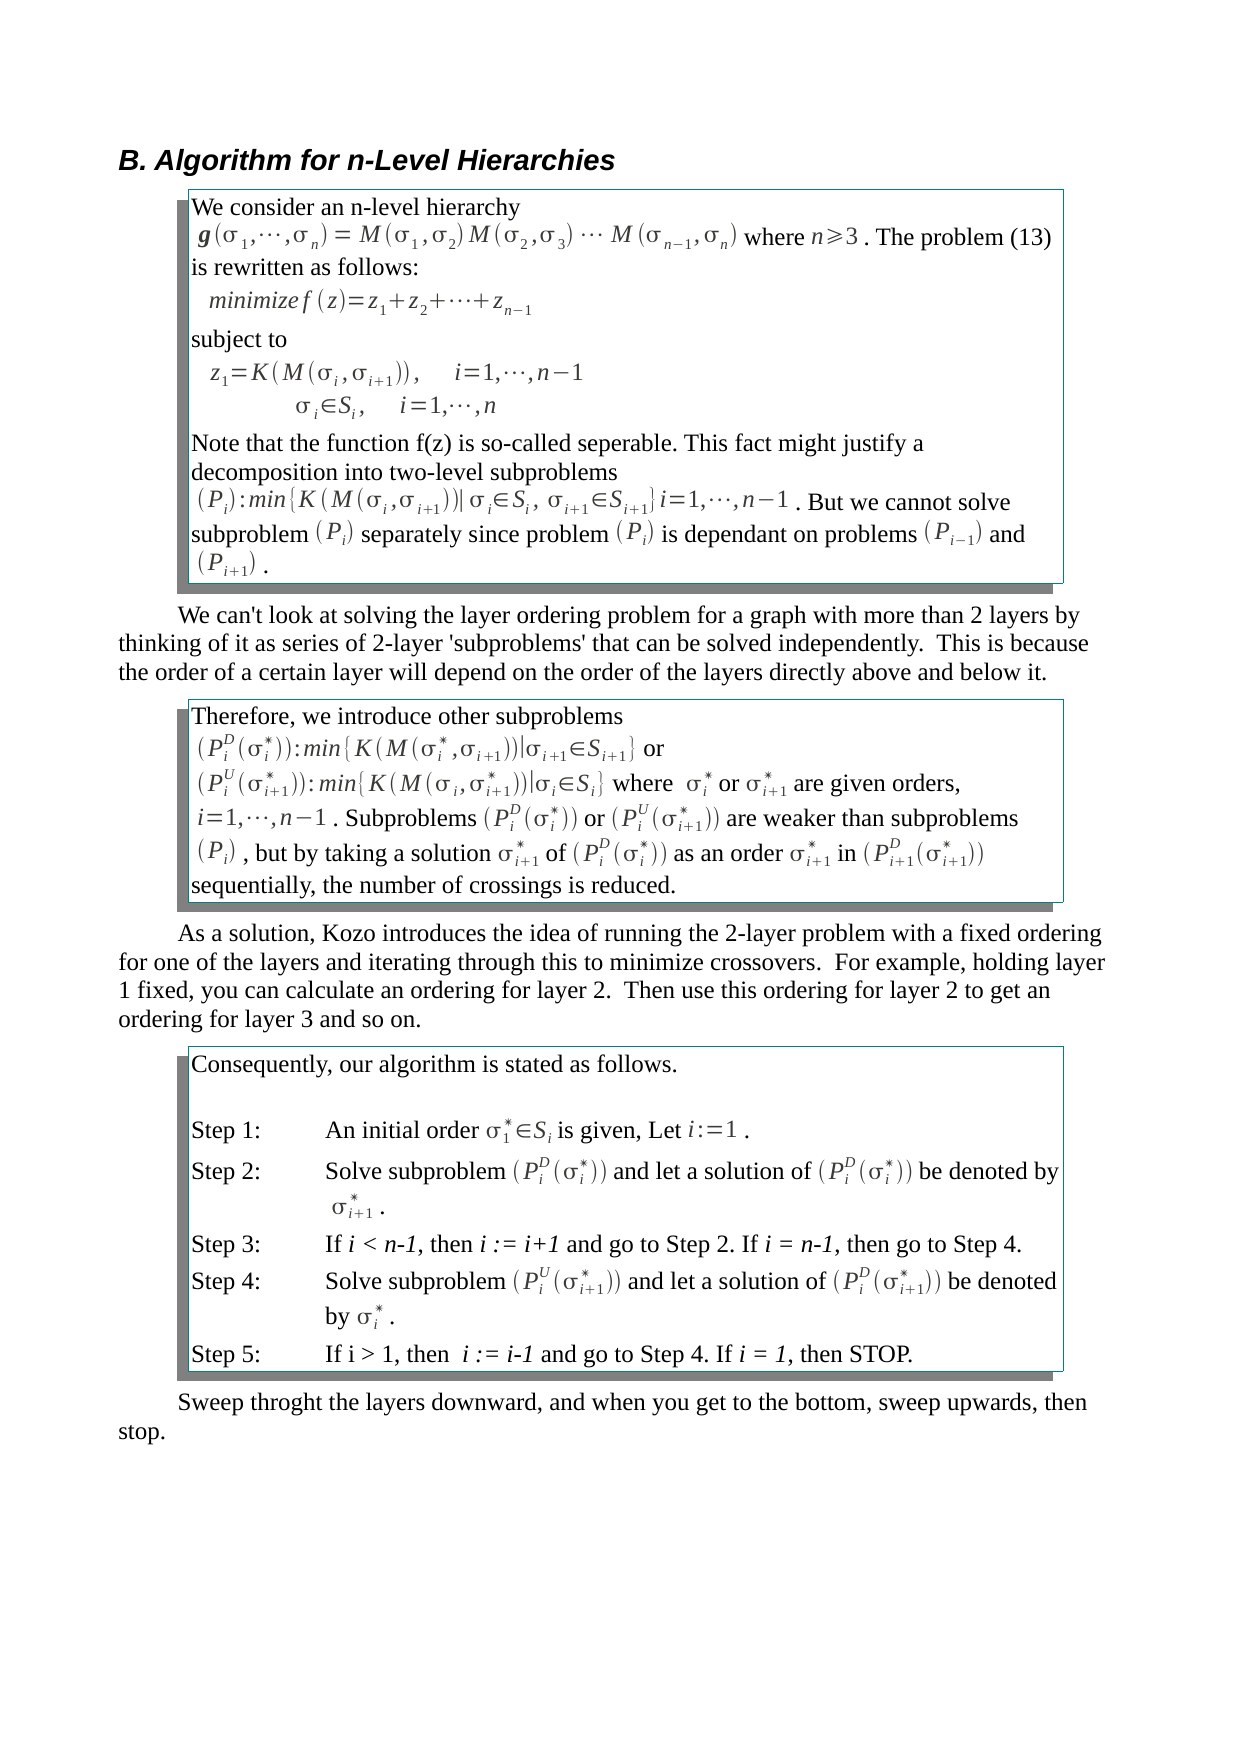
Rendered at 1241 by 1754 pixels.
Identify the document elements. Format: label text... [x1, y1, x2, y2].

text Consequently, our algorithm is stated as follows. [189, 1047, 1063, 1106]
text Note that the function f(z) is so-called seperable. This fact might justify a decomposition into two-level subproblems. But we cannot solve subproblemseparately since problemis dependant on problemsand . [189, 426, 1063, 583]
text Sweep throght the layers downward, and when you get to the bottom, sweep upwards, then stop. [118, 1387, 1122, 1445]
text Step 1: An initial orderis given, Let. [189, 1109, 1063, 1147]
text Therefore, we introduce other subproblemsorwhere orare given orders,. Subproblemsorare weaker than subproblems, but by taking a solutionofas an orderinsequentially, the number of crossings is reduced. [189, 700, 1063, 902]
text As a solution, Kozo introduces the idea of running the 2-layer problem with a fixed ordering for one of the layers and iterating through this to minimize crossovers. For example, holding layer 1 fixed, you can calculate an ordering for layer 2. Then use this ordering for layer 2 to get an ordering for layer 3 and so on. [118, 918, 1122, 1033]
text Step 2: Solve subproblemand let a solution ofbe denoted by . [189, 1150, 1063, 1223]
text We consider an n-level hierarchywhere. The problem (13) is rewritten as follows: [189, 190, 1063, 281]
text subject to [189, 321, 1063, 353]
text Step 5: If i > 1, then i := i-1 and go to Step 4. If i = 1, then STOP. [189, 1336, 1063, 1371]
text Step 4: Solve subproblemand let a solution ofbe denoted by. [189, 1260, 1063, 1333]
subtitle B. Algorithm for n-Level Hierarchies [118, 143, 1122, 177]
text We can't look at solving the layer ordering problem for a graph with more than 2 layers by thinking of it as series of 2-layer 'subproblems' that can be solved independently. This is because the order of a certain layer will depend on the order of the layers directly above and below it. [118, 600, 1122, 686]
text Step 3: If i < n-1, then i := i+1 and go to Step 2. If i = n-1, then go to Step 4. [189, 1226, 1063, 1257]
